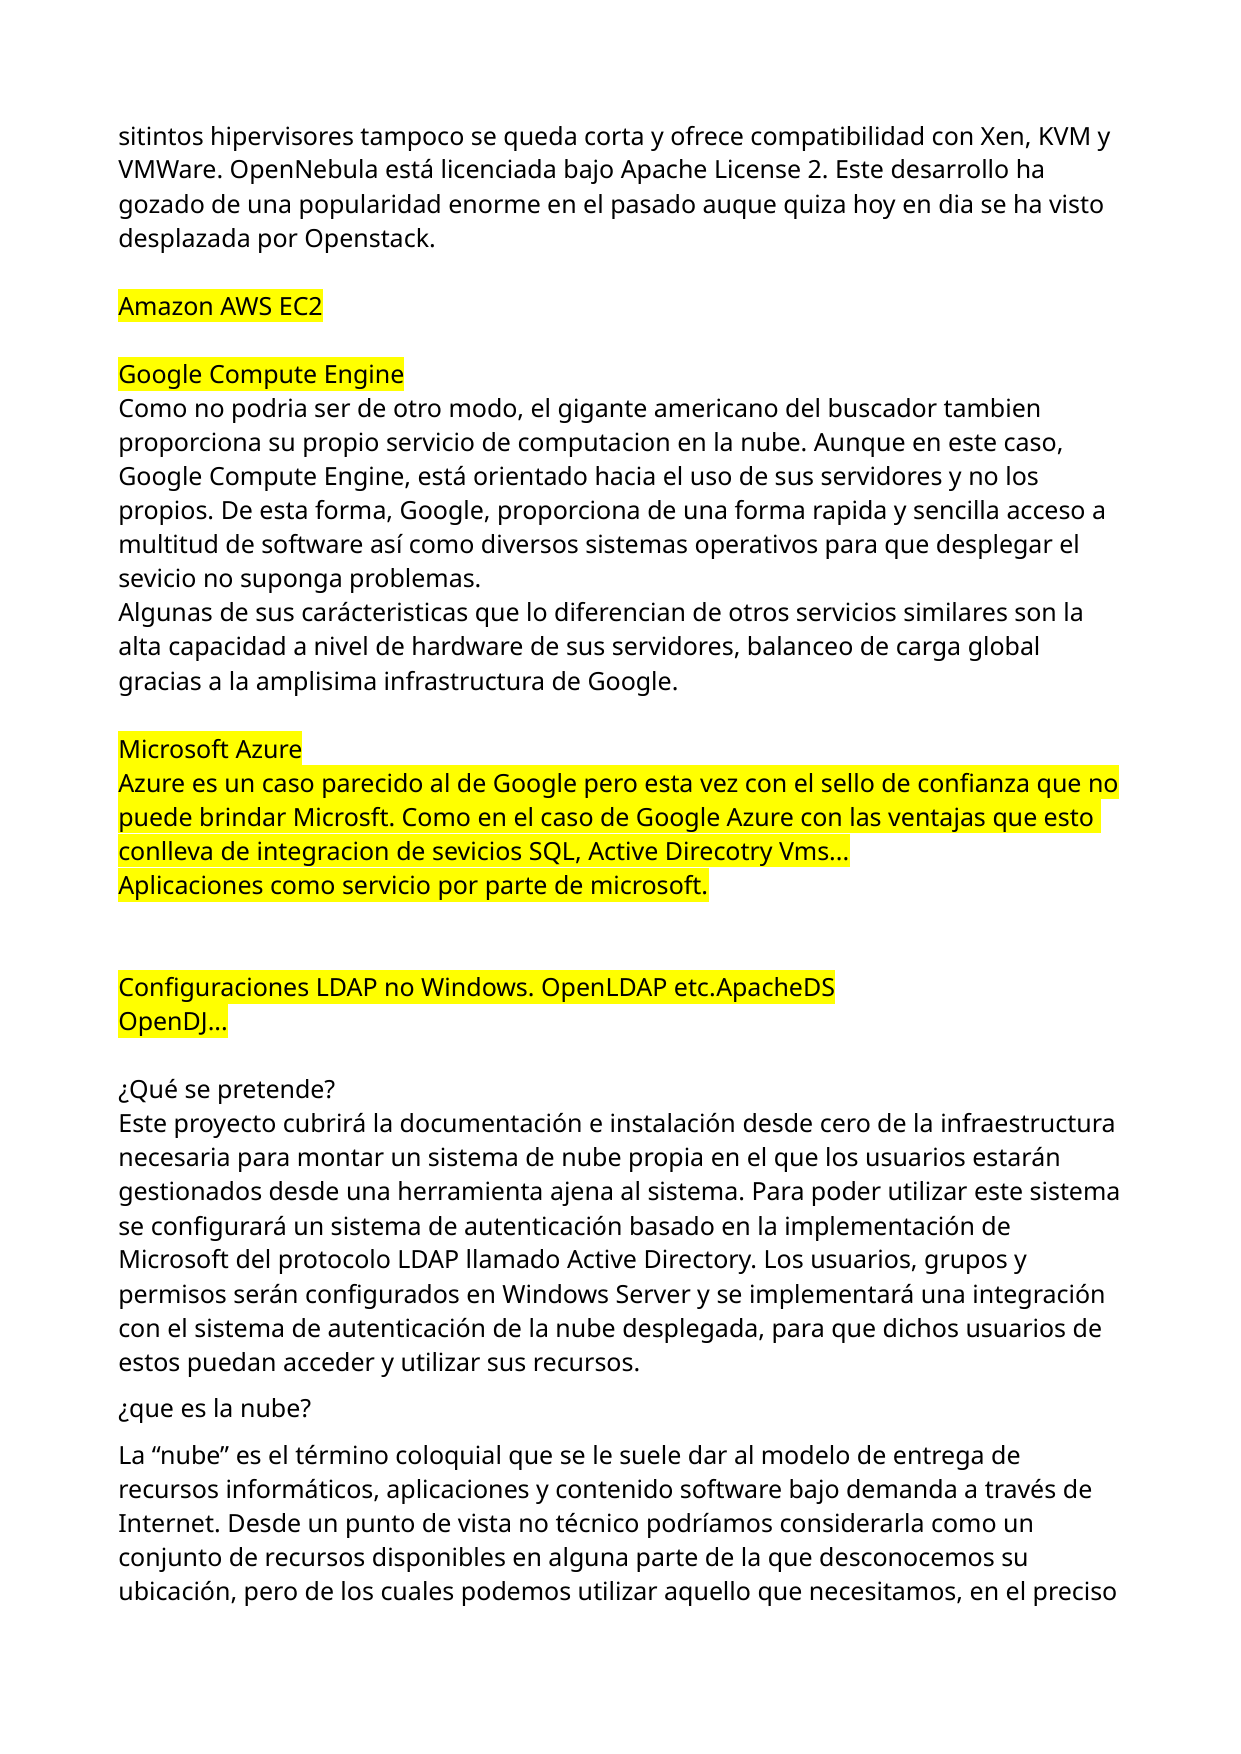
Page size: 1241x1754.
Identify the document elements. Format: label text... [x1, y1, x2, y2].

text Algunas de sus carácteristicas que lo diferencian de otros servicios similares son la [118, 595, 1122, 629]
text OpenDJ... [118, 1004, 1122, 1038]
text Google Compute Engine [118, 357, 1122, 391]
text sitintos hipervisores tampoco se queda corta y ofrece compatibilidad con Xen, KVM y VMWare. OpenNebula está licenciada bajo Apache License 2. Este desarrollo ha gozado de una popularidad enorme en el pasado auque quiza hoy en dia se ha visto desplazada por Openstack. [118, 118, 1122, 254]
text Azure es un caso parecido al de Google pero esta vez con el sello de confianza que no puede brindar Microsft. Como en el caso de Google Azure con las ventajas que esto conlleva de integracion de sevicios SQL, Active Direcotry Vms... [118, 765, 1122, 867]
text Aplicaciones como servicio por parte de microsoft. [118, 867, 1122, 902]
text La “nube” es el término coloquial que se le suele dar al modelo de entrega de recursos informáticos, aplicaciones y contenido software bajo demanda a través de Internet. Desde un punto de vista no técnico podríamos considerarla como un conjunto de recursos disponibles en alguna parte de la que desconocemos su ubicación, pero de los cuales podemos utilizar aquello que necesitamos, en el preciso [118, 1437, 1122, 1608]
text Como no podria ser de otro modo, el gigante americano del buscador tambien proporciona su propio servicio de computacion en la nube. Aunque en este caso, Google Compute Engine, está orientado hacia el uso de sus servidores y no los propios. De esta forma, Google, proporciona de una forma rapida y sencilla acceso a multitud de software así como diversos sistemas operativos para que desplegar el sevicio no suponga problemas. [118, 391, 1122, 595]
text ¿Qué se pretende? [118, 1072, 1122, 1106]
text Amazon AWS EC2 [118, 288, 1122, 322]
text Este proyecto cubrirá la documentación e instalación desde cero de la infraestructura necesaria para montar un sistema de nube propia en el que los usuarios estarán gestionados desde una herramienta ajena al sistema. Para poder utilizar este sistema se configurará un sistema de autenticación basado en la implementación de Microsoft del protocolo LDAP llamado Active Directory. Los usuarios, grupos y permisos serán configurados en Windows Server y se implementará una integración con el sistema de autenticación de la nube desplegada, para que dichos usuarios de estos puedan acceder y utilizar sus recursos. [118, 1106, 1122, 1378]
text ¿que es la nube? [118, 1391, 1122, 1425]
text Microsoft Azure [118, 731, 1122, 765]
text alta capacidad a nivel de hardware de sus servidores, balanceo de carga global gracias a la amplisima infrastructura de Google. [118, 629, 1122, 697]
text Configuraciones LDAP no Windows. OpenLDAP etc.ApacheDS [118, 970, 1122, 1004]
